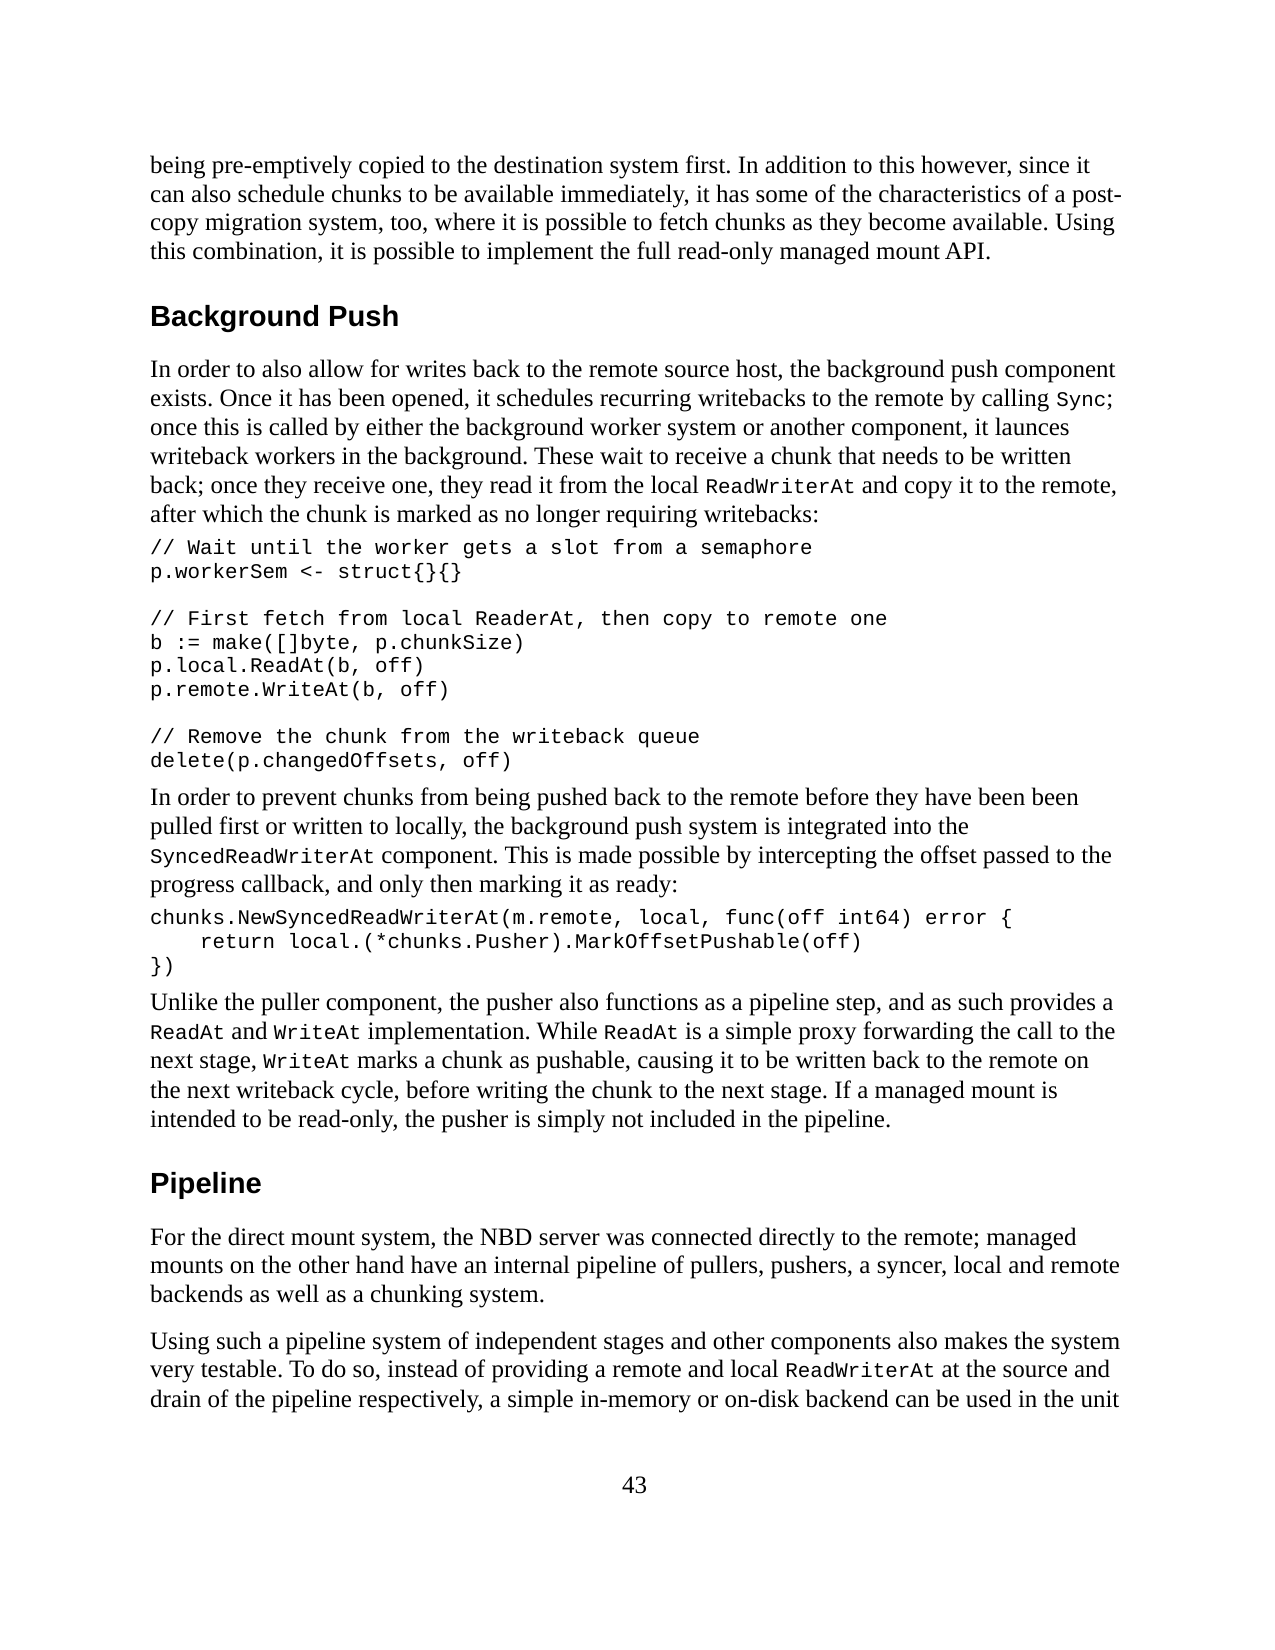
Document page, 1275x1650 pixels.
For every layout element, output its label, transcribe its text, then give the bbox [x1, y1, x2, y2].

text For the direct mount system, the NBD server was connected directly to the remote; managed mounts on the other hand have an internal pipeline of pullers, pushers, a syncer, local and remote backends as well as a chunking system. [150, 1222, 1125, 1308]
text Using such a pipeline system of independent stages and other components also makes the system very testable. To do so, instead of providing a remote and local ReadWriterAt at the source and drain of the pipeline respectively, a simple in-memory or on-disk backend can be used in the unit [150, 1326, 1125, 1413]
text being pre-emptively copied to the destination system first. In addition to this however, since it can also schedule chunks to be available immediately, it has some of the characteristics of a post-copy migration system, too, where it is possible to fetch chunks as they become available. Using this combination, it is possible to implement the full read-only managed mount API. [150, 150, 1125, 265]
text Unlike the puller component, the pusher also functions as a pipeline step, and as such provides a ReadAt and WriteAt implementation. While ReadAt is a simple proxy forwarding the call to the next stage, WriteAt marks a chunk as pushable, causing it to be written back to the remote on the next writeback cycle, before writing the chunk to the next stage. If a managed mount is intended to be read-only, the pusher is simply not included in the pipeline. [150, 987, 1125, 1133]
text In order to prevent chunks from being pushed back to the remote before they have been been pulled first or written to locally, the background push system is integrated into the SyncedReadWriterAt component. This is made possible by intercepting the offset passed to the progress callback, and only then marking it as ready: [150, 782, 1125, 898]
text // Remove the chunk from the writeback queue [150, 726, 1125, 750]
subtitle Pipeline [150, 1167, 1125, 1200]
text // Wait until the worker gets a slot from a semaphore [150, 537, 1125, 561]
text chunks.NewSyncedReadWriterAt(m.remote, local, func(off int64) error { [150, 907, 1125, 931]
text p.local.ReadAt(b, off) [150, 655, 1125, 679]
subtitle Background Push [150, 299, 1125, 332]
text // First fetch from local ReaderAt, then copy to remote one [150, 608, 1125, 632]
text delete(p.changedOffsets, off) [150, 750, 1125, 773]
text }) [150, 954, 1125, 978]
text p.remote.WriteAt(b, off) [150, 679, 1125, 703]
text b := make([]byte, p.chunkSize) [150, 632, 1125, 655]
text return local.(*chunks.Pusher).MarkOffsetPushable(off) [150, 931, 1125, 954]
text p.workerSem <- struct{}{} [150, 561, 1125, 584]
text In order to also allow for writes back to the remote source host, the background push component exists. Once it has been opened, it schedules recurring writebacks to the remote by calling Sync; once this is called by either the background worker system or another component, it launces writeback workers in the background. These wait to receive a chunk that needs to be written back; once they receive one, they read it from the local ReadWriterAt and copy it to the remote, after which the chunk is marked as no longer requiring writebacks: [150, 354, 1125, 528]
